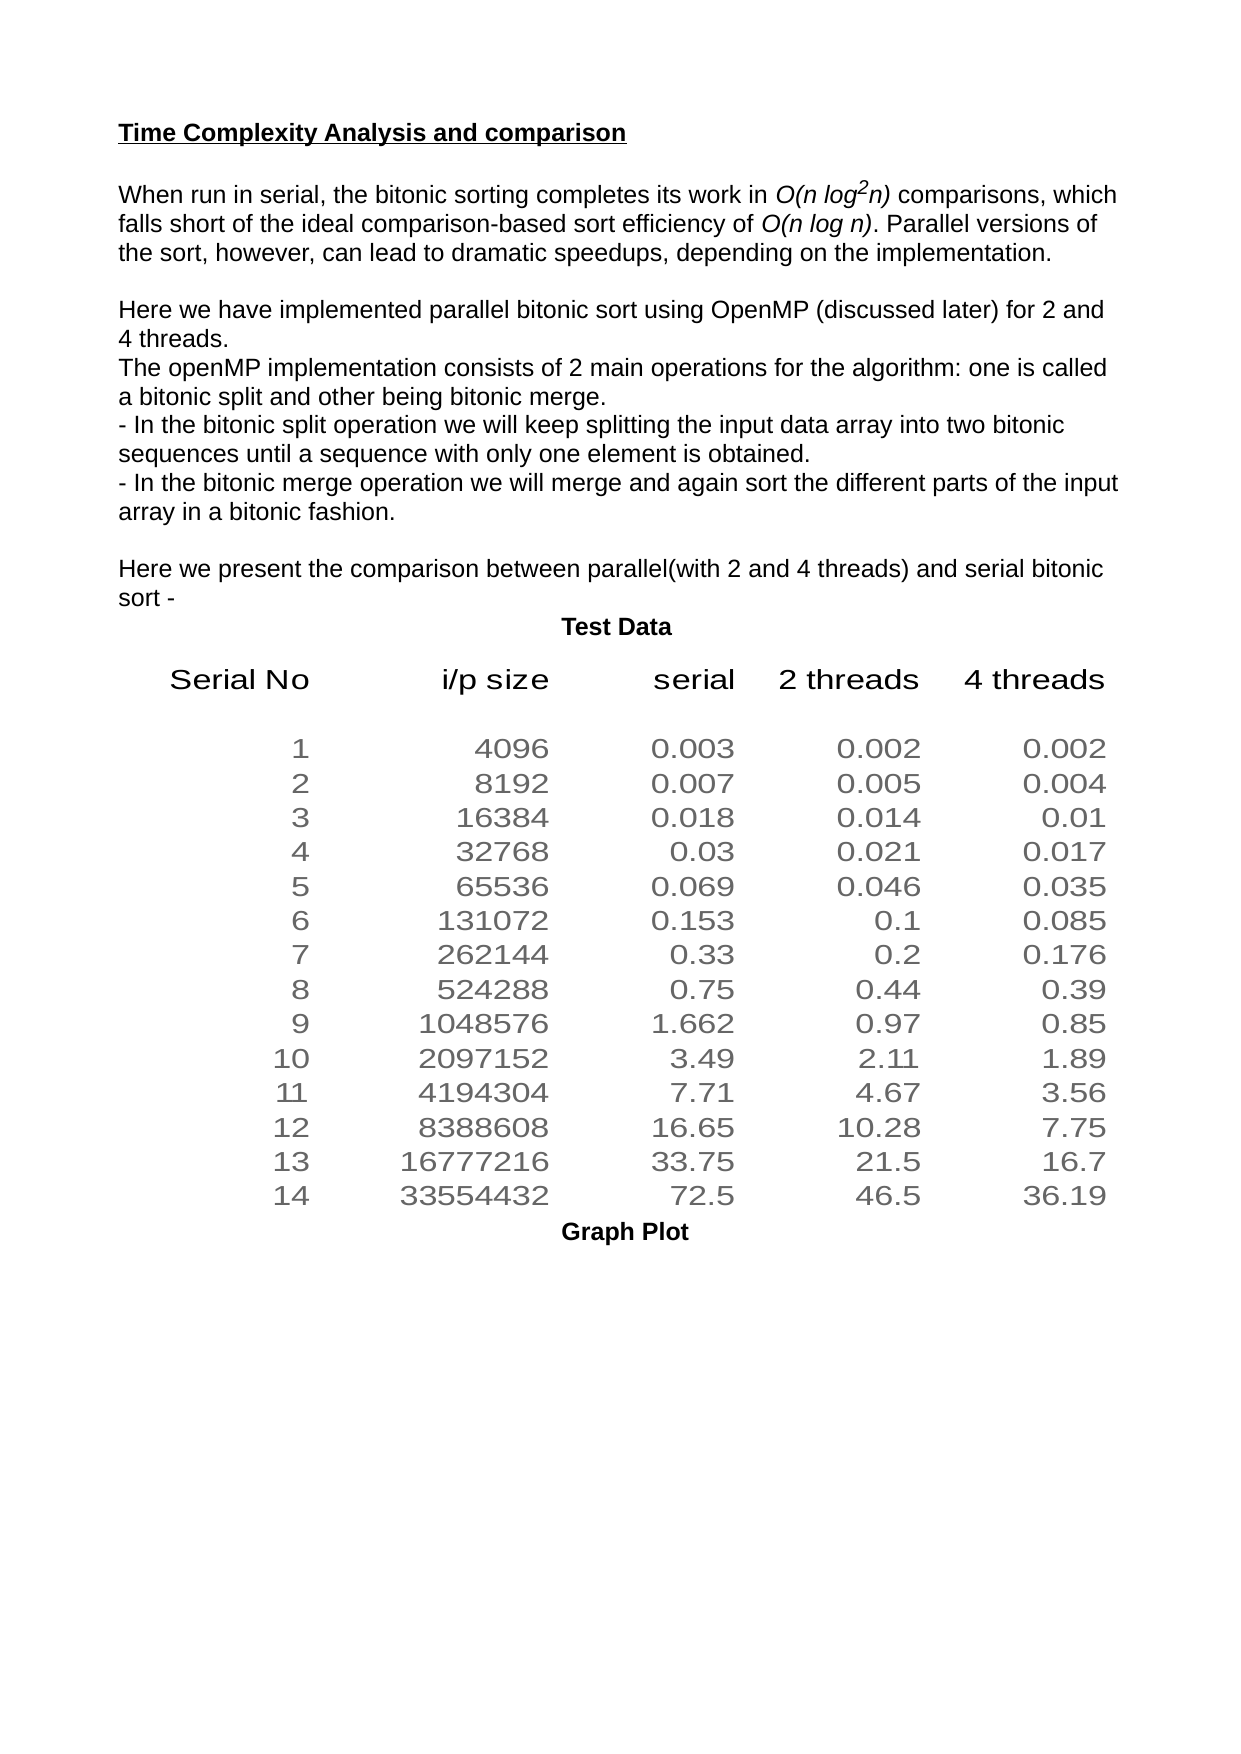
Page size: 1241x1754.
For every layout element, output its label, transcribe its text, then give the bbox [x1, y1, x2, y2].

text Here we have implemented parallel bitonic sort using OpenMP (discussed later) for 2 and 4 threads. [118, 295, 1122, 353]
text Time Complexity Analysis and comparison [118, 118, 1122, 147]
text Here we present the comparison between parallel(with 2 and 4 threads) and serial bitonic sort - [118, 554, 1122, 612]
text The openMP implementation consists of 2 main operations for the algorithm: one is called a bitonic split and other being bitonic merge. - In the bitonic split operation we will keep splitting the input data array into two bitonic sequences until a sequence with only one element is obtained. - In the bitonic merge operation we will merge and again sort the different parts of the input array in a bitonic fashion. [118, 353, 1122, 525]
text Test Data [118, 612, 1122, 640]
text Graph Plot [118, 640, 1122, 1246]
text When run in serial, the bitonic sorting completes its work in O(n log2n) comparisons, which falls short of the ideal comparison-based sort efficiency of O(n log n). Parallel versions of the sort, however, can lead to dramatic speedups, depending on the implementation. [118, 176, 1122, 267]
